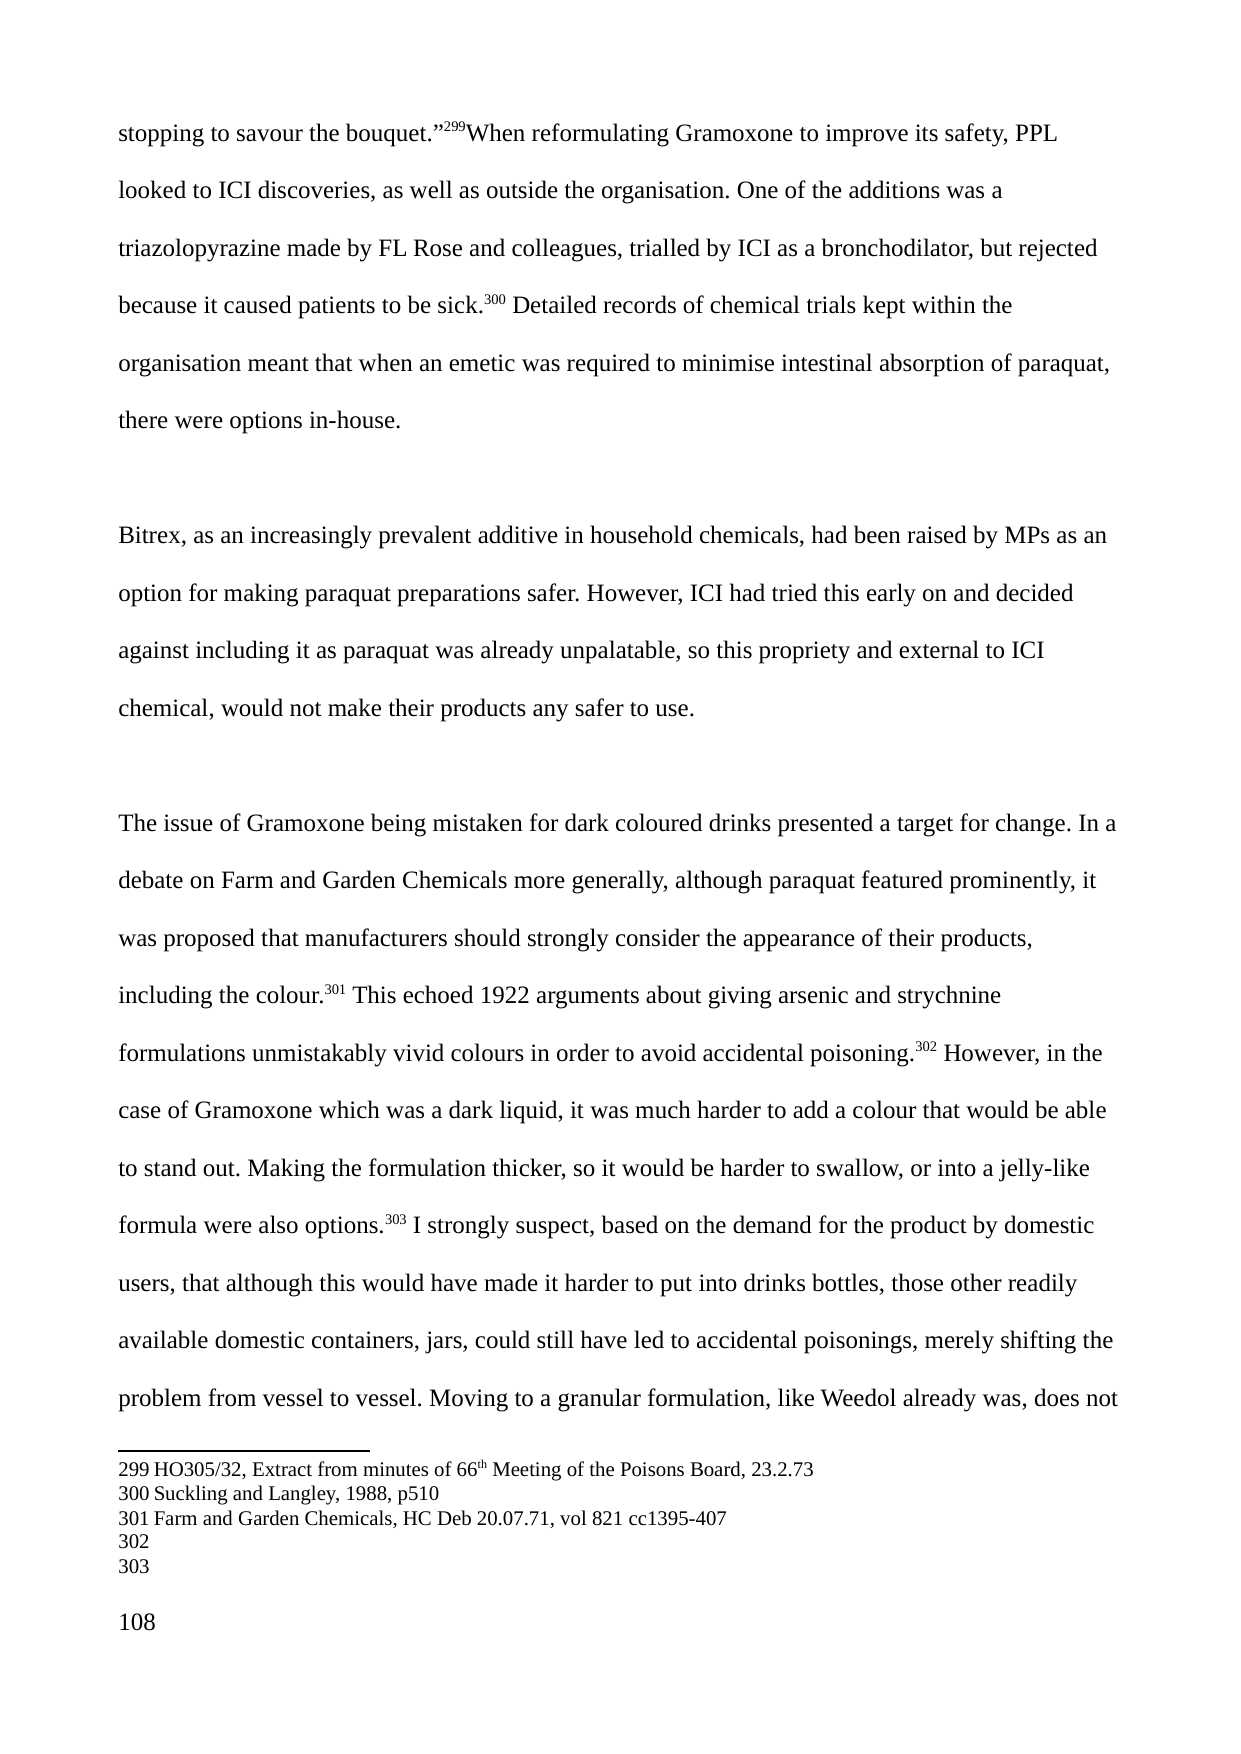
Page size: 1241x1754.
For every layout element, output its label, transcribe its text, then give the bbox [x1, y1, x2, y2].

text Farm and Garden Chemicals, HC Deb 20.07.71, vol 821 cc1395-407 [118, 1505, 1122, 1529]
text The issue of Gramoxone being mistaken for dark coloured drinks presented a target for change. In a debate on Farm and Garden Chemicals more generally, although paraquat featured prominently, it was proposed that manufacturers should strongly consider the appearance of their products, including the colour. This echoed 1922 arguments about giving arsenic and strychnine formulations unmistakably vivid colours in order to avoid accidental poisoning. However, in the case of Gramoxone which was a dark liquid, it was much harder to add a colour that would be able to stand out. Making the formulation thicker, so it would be harder to swallow, or into a jelly-like formula were also options. I strongly suspect, based on the demand for the product by domestic users, that although this would have made it harder to put into drinks bottles, those other readily available domestic containers, jars, could still have led to accidental poisonings, merely shifting the problem from vessel to vessel. Moving to a granular formulation, like Weedol already was, does not [118, 808, 1122, 1412]
text Bitrex, as an increasingly prevalent additive in household chemicals, had been raised by MPs as an option for making paraquat preparations safer. However, ICI had tried this early on and decided against including it as paraquat was already unpalatable, so this propriety and external to ICI chemical, would not make their products any safer to use. [118, 521, 1122, 722]
text HO305/32, Extract from minutes of 66th Meeting of the Poisons Board, 23.2.73 [118, 1457, 1122, 1481]
text Suckling and Langley, 1988, p510 [118, 1481, 1122, 1505]
text stopping to savour the bouquet.”When reformulating Gramoxone to improve its safety, PPL looked to ICI discoveries, as well as outside the organisation. One of the additions was a triazolopyrazine made by FL Rose and colleagues, trialled by ICI as a bronchodilator, but rejected because it caused patients to be sick. Detailed records of chemical trials kept within the organisation meant that when an emetic was required to minimise intestinal absorption of paraquat, there were options in-house. [118, 118, 1122, 434]
